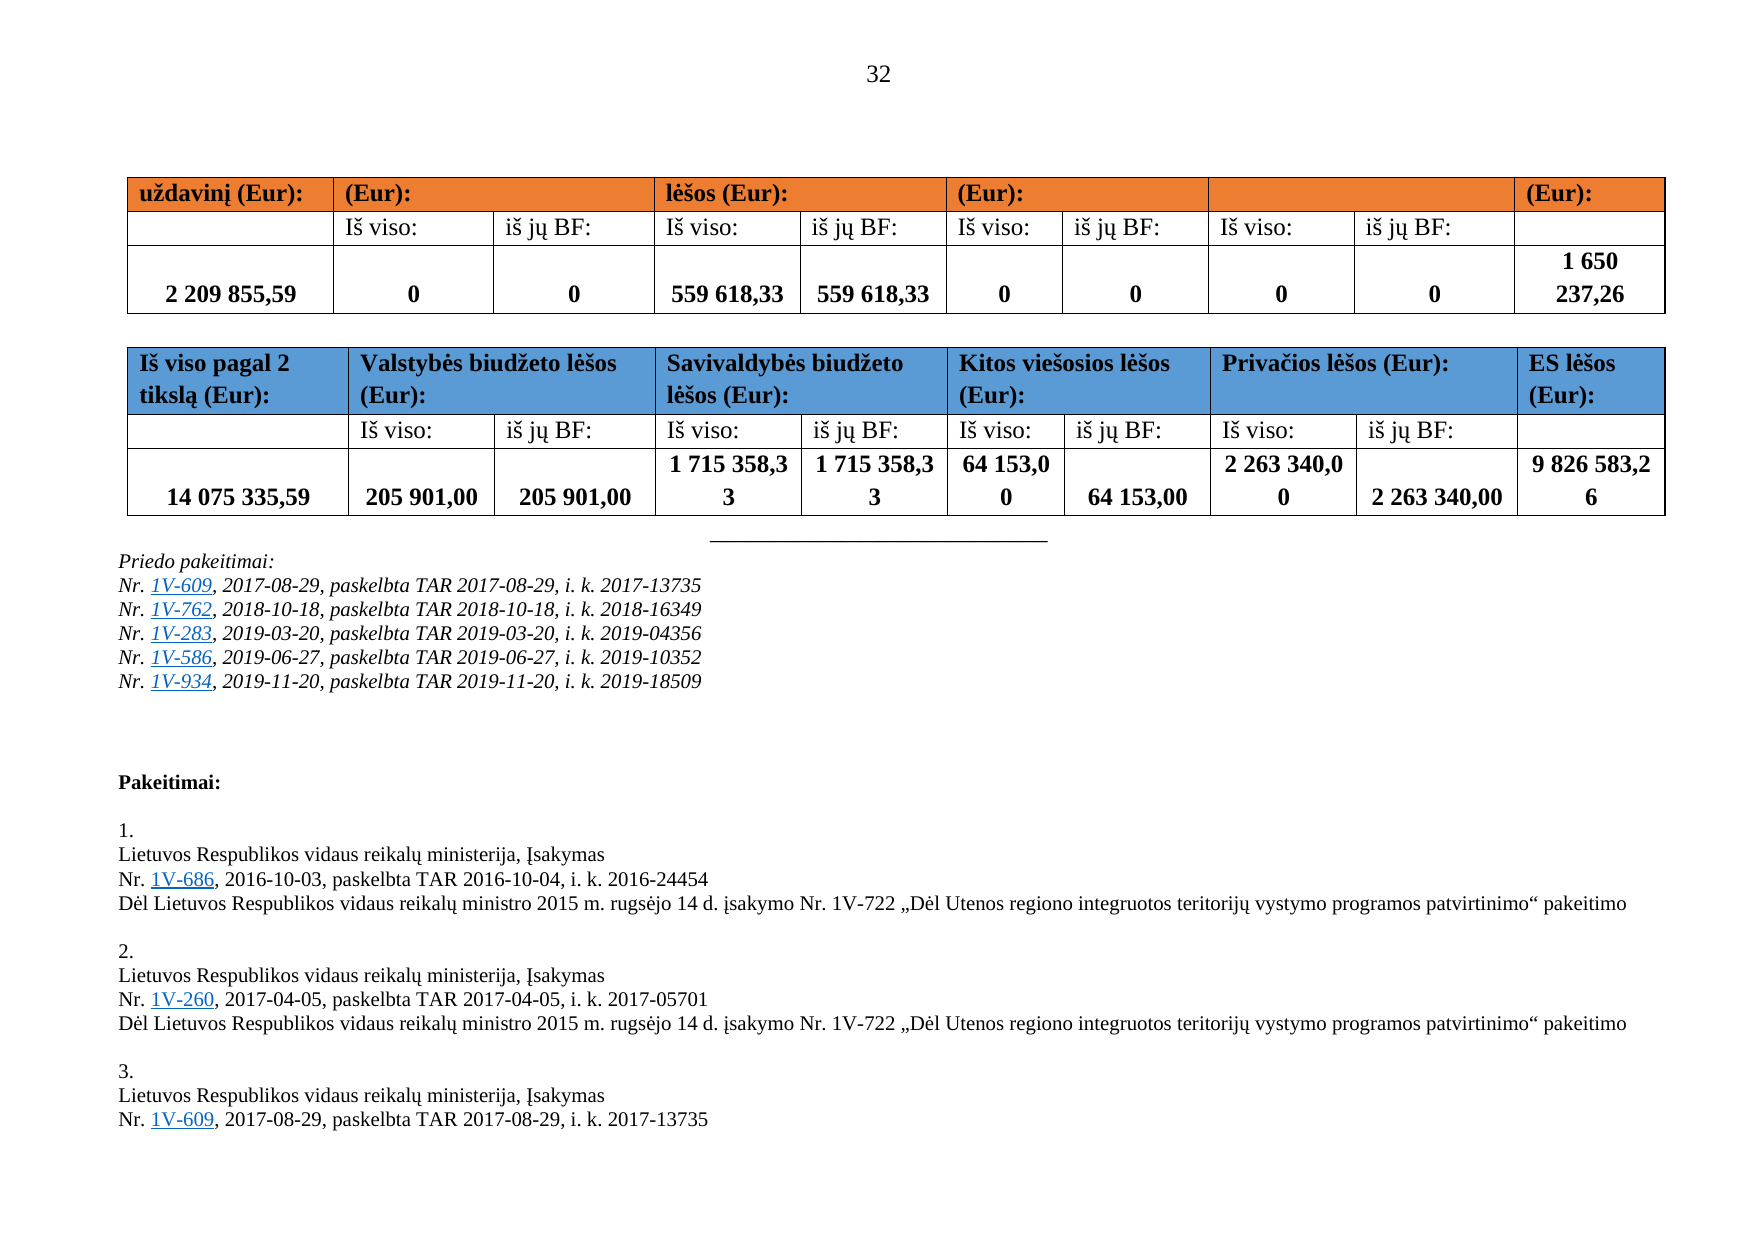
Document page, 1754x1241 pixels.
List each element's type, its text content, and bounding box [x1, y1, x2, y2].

table_header (Eur): [947, 178, 1208, 211]
table_header (Eur): [334, 178, 654, 211]
text Dėl Lietuvos Respublikos vidaus reikalų ministro 2015 m. rugsėjo 14 d. įsakymo Nr. 1V-722 „Dėl Utenos regiono integruotos teritorijų vystymo programos patvirtinimo“ pakeitimo [118, 1011, 1639, 1035]
text Nr. 1V-686, 2016-10-03, paskelbta TAR 2016-10-04, i. k. 2016-24454 [118, 866, 1639, 891]
table_header Iš viso pagal 2 tikslą (Eur): [128, 348, 348, 414]
table_cell [128, 415, 348, 448]
table_cell Iš viso: [655, 212, 800, 245]
text 2. [118, 939, 1639, 963]
table_cell 0 [494, 246, 654, 312]
text Lietuvos Respublikos vidaus reikalų ministerija, Įsakymas [118, 1083, 1639, 1107]
table_cell [128, 212, 333, 245]
table_header ES lėšos (Eur): [1518, 348, 1664, 414]
table_cell Iš viso: [1209, 212, 1354, 245]
table_cell iš jų BF: [801, 212, 946, 245]
table_header Savivaldybės biudžeto lėšos (Eur): [656, 348, 947, 414]
table_cell iš jų BF: [1357, 415, 1517, 448]
text Lietuvos Respublikos vidaus reikalų ministerija, Įsakymas [118, 842, 1639, 866]
table_header Privačios lėšos (Eur): [1211, 348, 1517, 414]
table_cell 0 [1209, 246, 1354, 312]
table_cell 559 618,33 [801, 246, 946, 312]
text Pakeitimai: [118, 770, 1639, 794]
text 1. [118, 818, 1639, 842]
table_cell Iš viso: [947, 212, 1062, 245]
table_cell 1 715 358,33 [656, 449, 801, 515]
table_cell [1515, 212, 1664, 245]
table_cell iš jų BF: [495, 415, 655, 448]
table_cell iš jų BF: [802, 415, 947, 448]
table_header [1209, 178, 1514, 211]
table_cell Iš viso: [334, 212, 493, 245]
table_cell 2 263 340,00 [1357, 449, 1517, 515]
table_cell 0 [334, 246, 493, 312]
table_cell 0 [947, 246, 1062, 312]
text Nr. 1V-609, 2017-08-29, paskelbta TAR 2017-08-29, i. k. 2017-13735 [118, 1107, 1639, 1131]
table_cell 1 715 358,33 [802, 449, 947, 515]
table_cell Iš viso: [1211, 415, 1356, 448]
table_cell [1518, 415, 1664, 448]
text Dėl Lietuvos Respublikos vidaus reikalų ministro 2015 m. rugsėjo 14 d. įsakymo Nr. 1V-722 „Dėl Utenos regiono integruotos teritorijų vystymo programos patvirtinimo“ pakeitimo [118, 891, 1639, 914]
text ___________________________ [118, 516, 1639, 545]
table_cell 1 650 237,26 [1515, 246, 1664, 312]
text 3. [118, 1059, 1639, 1083]
table_cell 559 618,33 [655, 246, 800, 312]
table_cell iš jų BF: [1355, 212, 1514, 245]
table_header uždavinį (Eur): [128, 178, 333, 211]
table_cell 64 153,00 [948, 449, 1064, 515]
table_cell iš jų BF: [1065, 415, 1210, 448]
text Priedo pakeitimai: [118, 549, 1639, 573]
table_cell Iš viso: [656, 415, 801, 448]
table_cell Iš viso: [948, 415, 1064, 448]
text Nr. 1V-283, 2019-03-20, paskelbta TAR 2019-03-20, i. k. 2019-04356 [118, 621, 1639, 645]
table_cell iš jų BF: [1063, 212, 1208, 245]
table_cell 9 826 583,26 [1518, 449, 1664, 515]
table_cell 0 [1063, 246, 1208, 312]
text Nr. 1V-934, 2019-11-20, paskelbta TAR 2019-11-20, i. k. 2019-18509 [118, 669, 1639, 693]
table_cell 2 209 855,59 [128, 246, 333, 312]
table_cell 64 153,00 [1065, 449, 1210, 515]
table_cell Iš viso: [349, 415, 494, 448]
text Nr. 1V-609, 2017-08-29, paskelbta TAR 2017-08-29, i. k. 2017-13735 [118, 573, 1639, 597]
text Nr. 1V-260, 2017-04-05, paskelbta TAR 2017-04-05, i. k. 2017-05701 [118, 987, 1639, 1011]
text Nr. 1V-586, 2019-06-27, paskelbta TAR 2019-06-27, i. k. 2019-10352 [118, 645, 1639, 669]
table_cell 14 075 335,59 [128, 449, 348, 515]
text Lietuvos Respublikos vidaus reikalų ministerija, Įsakymas [118, 963, 1639, 987]
table_header Kitos viešosios lėšos (Eur): [948, 348, 1210, 414]
table_header (Eur): [1515, 178, 1664, 211]
table_cell 205 901,00 [349, 449, 494, 515]
table_cell 2 263 340,00 [1211, 449, 1356, 515]
table_cell 0 [1355, 246, 1514, 312]
text Nr. 1V-762, 2018-10-18, paskelbta TAR 2018-10-18, i. k. 2018-16349 [118, 597, 1639, 621]
table_cell iš jų BF: [494, 212, 654, 245]
table_header Valstybės biudžeto lėšos (Eur): [349, 348, 655, 414]
table_cell 205 901,00 [495, 449, 655, 515]
table_header lėšos (Eur): [655, 178, 946, 211]
